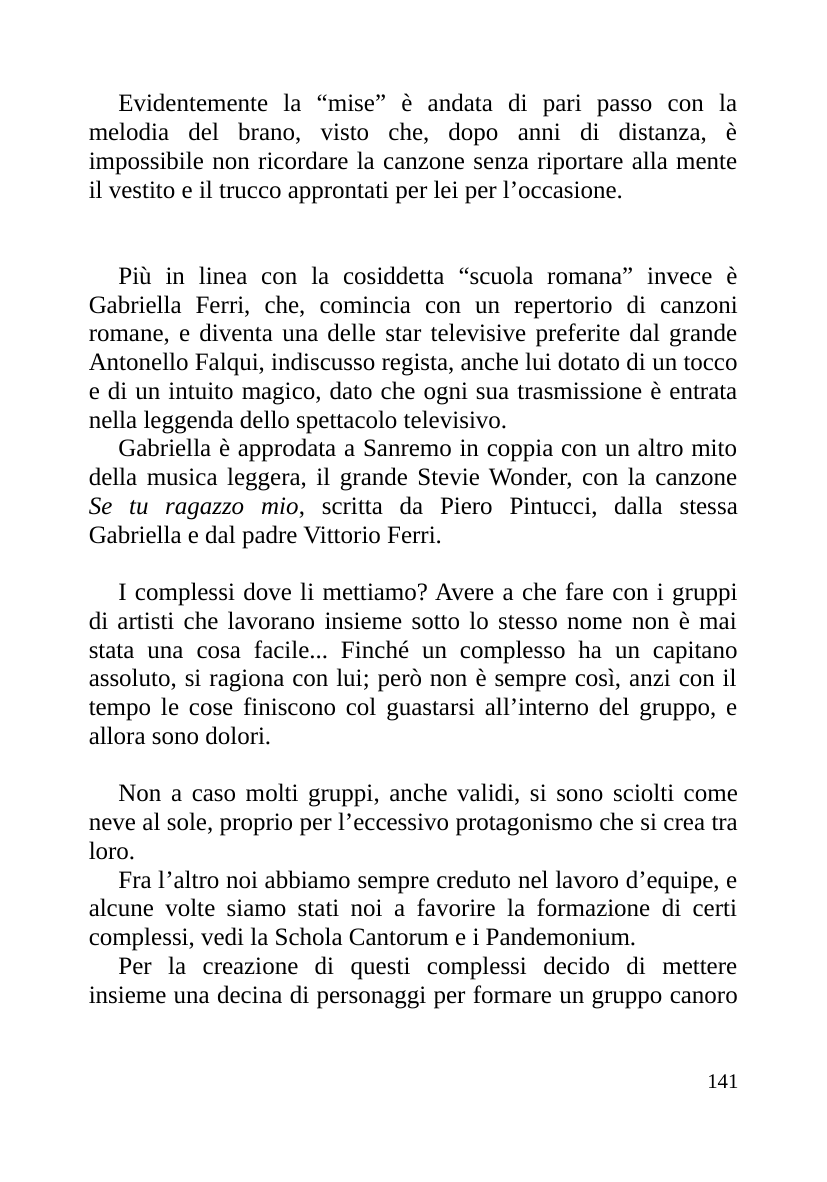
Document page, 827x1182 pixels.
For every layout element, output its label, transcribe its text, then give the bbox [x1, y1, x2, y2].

text Per la creazione di questi complessi decido di mettere insieme una decina di personaggi per formare un gruppo canoro [88, 951, 738, 1008]
text Evidentemente la “mise” è andata di pari passo con la melodia del brano, visto che, dopo anni di distanza, è impossibile non ricordare la canzone senza riportare alla mente il vestito e il trucco approntati per lei per l’occasione. [88, 88, 738, 203]
text Gabriella è approdata a Sanremo in coppia con un altro mito della musica leggera, il grande Stevie Wonder, con la canzone Se tu ragazzo mio, scritta da Piero Pintucci, dalla stessa Gabriella e dal padre Vittorio Ferri. [88, 433, 738, 548]
text Fra l’altro noi abbiamo sempre creduto nel lavoro d’equipe, e alcune volte siamo stati noi a favorire la formazione di certi complessi, vedi la Schola Cantorum e i Pandemonium. [88, 865, 738, 951]
text Non a caso molti gruppi, anche validi, si sono sciolti come neve al sole, proprio per l’eccessivo protagonismo che si crea tra loro. [88, 778, 738, 865]
text Più in linea con la cosiddetta “scuola romana” invece è Gabriella Ferri, che, comincia con un repertorio di canzoni romane, e diventa una delle star televisive preferite dal grande Antonello Falqui, indiscusso regista, anche lui dotato di un tocco e di un intuito magico, dato che ogni sua trasmissione è entrata nella leggenda dello spettacolo televisivo. [88, 261, 738, 433]
text I complessi dove li mettiamo? Avere a che fare con i gruppi di artisti che lavorano insieme sotto lo stesso nome non è mai stata una cosa facile... Finché un complesso ha un capitano assoluto, si ragiona con lui; però non è sempre così, anzi con il tempo le cose finiscono col guastarsi all’interno del gruppo, e allora sono dolori. [88, 577, 738, 750]
